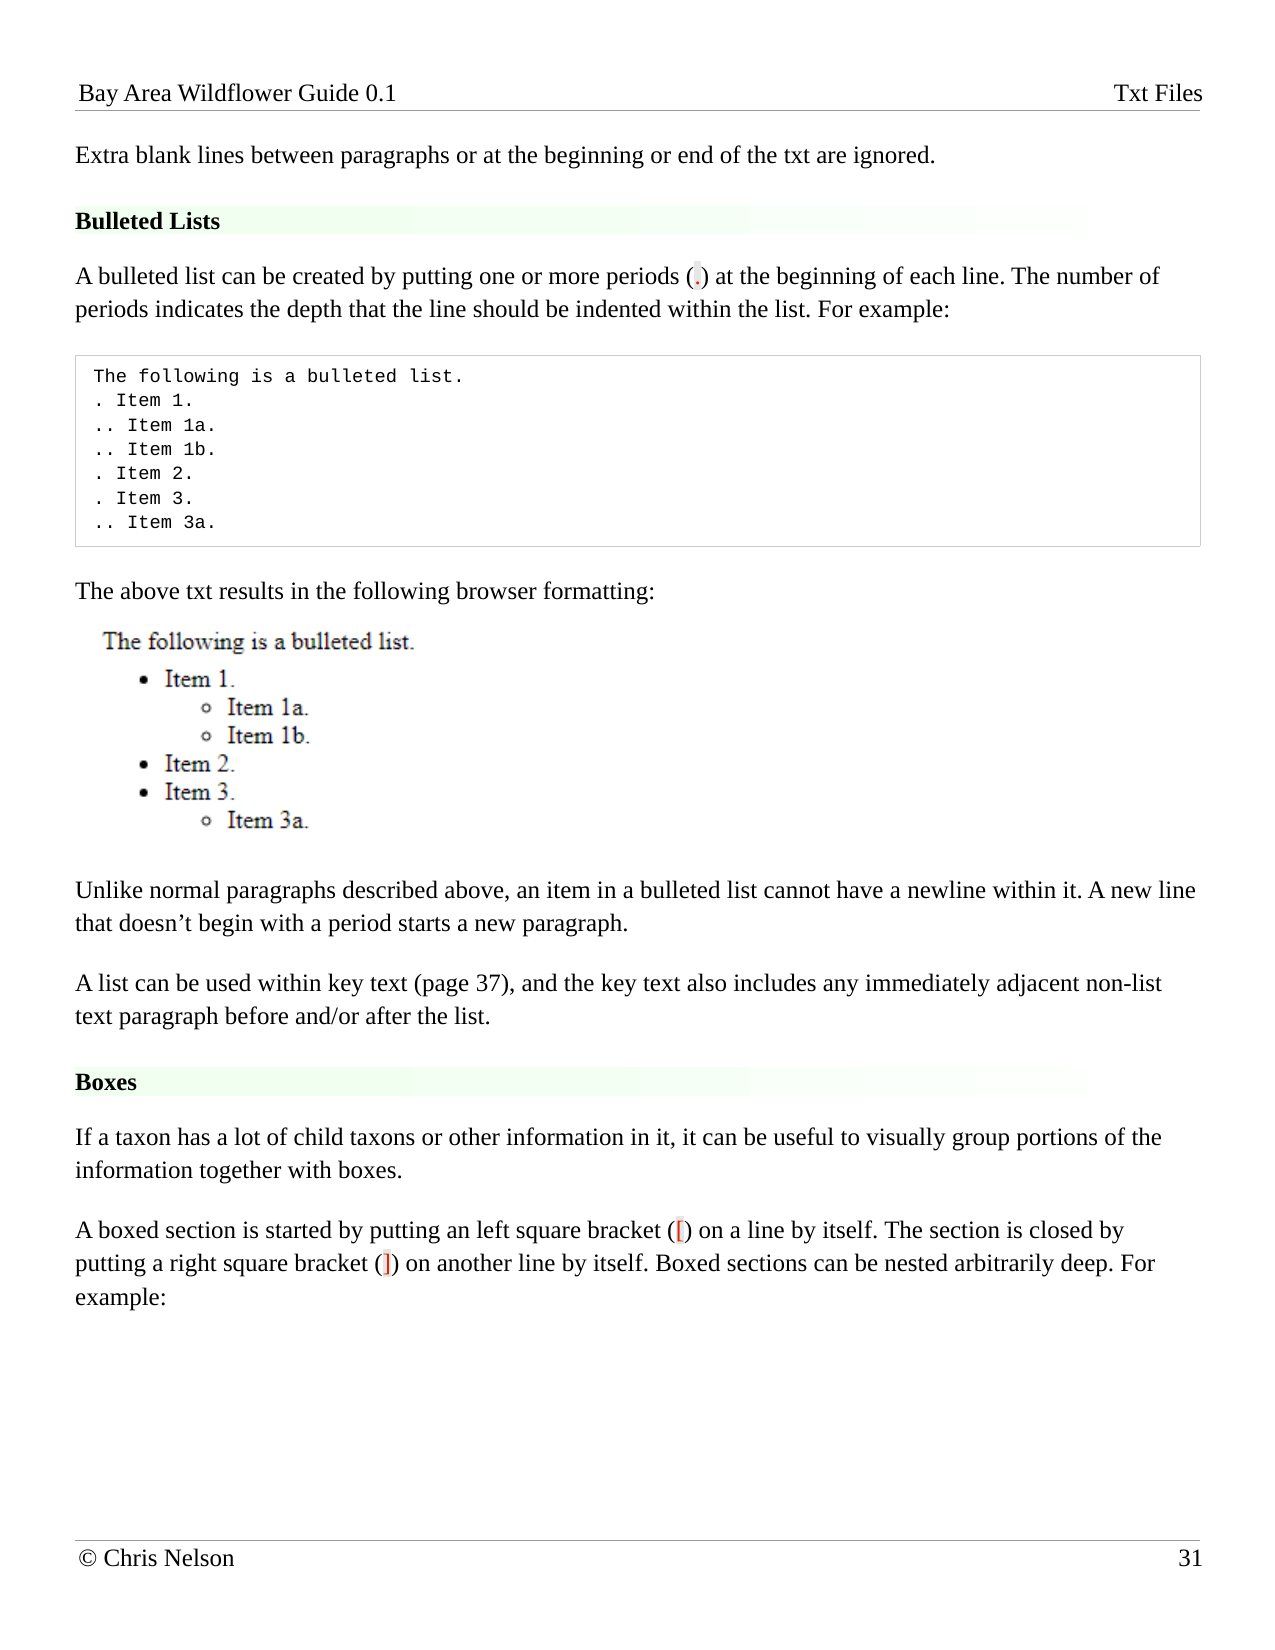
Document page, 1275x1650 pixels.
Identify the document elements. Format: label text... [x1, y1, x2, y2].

text If a taxon has a lot of child taxons or other information in it, it can be useful to visually group portions of the information together with boxes. [75, 1122, 1200, 1184]
text A bulleted list can be created by putting one or more periods (.) at the beginning of each line. The number of periods indicates the depth that the line should be indented within the list. For example: [75, 261, 1200, 323]
subtitle Boxes [75, 1067, 1200, 1096]
text . Item 1. [76, 379, 1200, 403]
text Extra blank lines between paragraphs or at the beginning or end of the txt are ignored. [75, 140, 1200, 169]
text .. Item 3a. [76, 501, 1200, 546]
text A boxed section is started by putting an left square bracket ([) on a line by itself. The section is closed by putting a right square bracket (]) on another line by itself. Boxed sections can be nested arbitrarily deep. For example: [75, 1216, 1200, 1310]
subtitle Bulleted Lists [75, 206, 1200, 234]
text The above txt results in the following browser formatting: [75, 576, 1200, 605]
text .. Item 1a. [76, 403, 1200, 428]
picture [90, 615, 1185, 844]
text . Item 2. [76, 452, 1200, 476]
text A list can be used within key text (page 37), and the key text also includes any immediately adjacent non-list text paragraph before and/or after the list. [75, 968, 1200, 1030]
text Unlike normal paragraphs described above, an item in a bulleted list cannot have a newline within it. A new line that doesn’t begin with a period starts a new paragraph. [75, 875, 1200, 937]
text .. Item 1b. [76, 428, 1200, 452]
text . Item 3. [76, 476, 1200, 501]
text The following is a bulleted list. [76, 356, 1200, 379]
